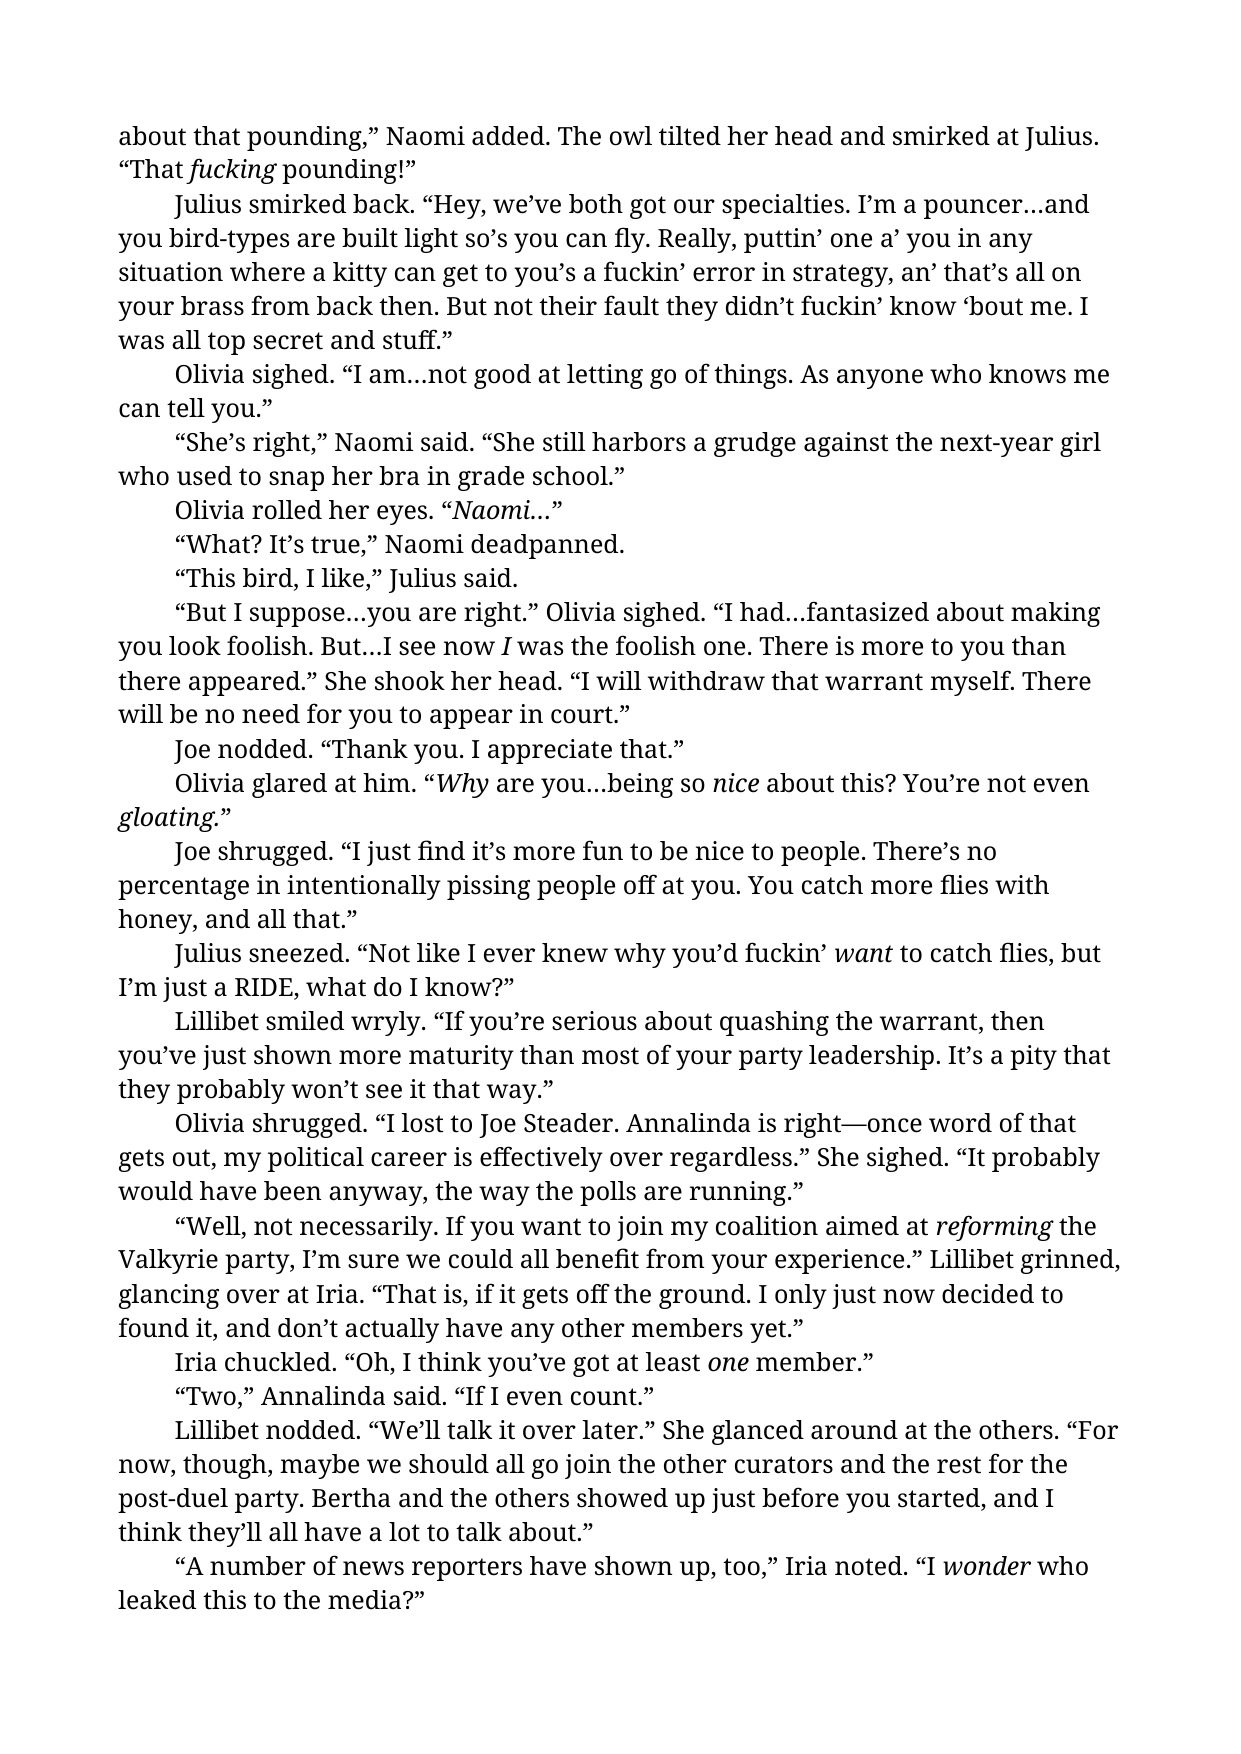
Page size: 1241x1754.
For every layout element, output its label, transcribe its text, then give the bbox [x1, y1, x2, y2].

text Lillibet smiled wryly. “If you’re serious about quashing the warrant, then you’ve just shown more maturity than most of your party leadership. It’s a pity that they probably won’t see it that way.” [118, 1004, 1122, 1106]
text about that pounding,” Naomi added. The owl tilted her head and smirked at Julius. “That fucking pounding!” [118, 118, 1122, 186]
text “This bird, I like,” Julius said. [118, 561, 1122, 595]
text “Two,” Annalinda said. “If I even count.” [118, 1378, 1122, 1412]
text Joe shrugged. “I just find it’s more fun to be nice to people. There’s no percentage in intentionally pissing people off at you. You catch more flies with honey, and all that.” [118, 833, 1122, 936]
text Joe nodded. “Thank you. I appreciate that.” [118, 731, 1122, 765]
text Iria chuckled. “Oh, I think you’ve got at least one member.” [118, 1344, 1122, 1378]
text Lillibet nodded. “We’ll talk it over later.” She glanced around at the others. “For now, though, maybe we should all go join the other curators and the rest for the post-duel party. Bertha and the others showed up just before you started, and I think they’ll all have a lot to talk about.” [118, 1412, 1122, 1549]
text “But I suppose…you are right.” Olivia sighed. “I had…fantasized about making you look foolish. But…I see now I was the foolish one. There is more to you than there appeared.” She shook her head. “I will withdraw that warrant myself. There will be no need for you to appear in court.” [118, 595, 1122, 731]
text Julius smirked back. “Hey, we’ve both got our specialties. I’m a pouncer…and you bird-types are built light so’s you can fly. Really, puttin’ one a’ you in any situation where a kitty can get to you’s a fuckin’ error in strategy, an’ that’s all on your brass from back then. But not their fault they didn’t fuckin’ know ‘bout me. I was all top secret and stuff.” [118, 186, 1122, 357]
text “She’s right,” Naomi said. “She still harbors a grudge against the next-year girl who used to snap her bra in grade school.” [118, 425, 1122, 493]
text Olivia sighed. “I am…not good at letting go of things. As anyone who knows me can tell you.” [118, 357, 1122, 425]
text Olivia glared at him. “Why are you…being so nice about this? You’re not even gloating.” [118, 765, 1122, 833]
text “What? It’s true,” Naomi deadpanned. [118, 527, 1122, 561]
text “A number of news reporters have shown up, too,” Iria noted. “I wonder who leaked this to the media?” [118, 1549, 1122, 1617]
text “Well, not necessarily. If you want to join my coalition aimed at reforming the Valkyrie party, I’m sure we could all benefit from your experience.” Lillibet grinned, glancing over at Iria. “That is, if it gets off the ground. I only just now decided to found it, and don’t actually have any other members yet.” [118, 1208, 1122, 1344]
text Julius sneezed. “Not like I ever knew why you’d fuckin’ want to catch flies, but I’m just a RIDE, what do I know?” [118, 936, 1122, 1004]
text Olivia rolled her eyes. “Naomi…” [118, 493, 1122, 527]
text Olivia shrugged. “I lost to Joe Steader. Annalinda is right—once word of that gets out, my political career is effectively over regardless.” She sighed. “It probably would have been anyway, the way the polls are running.” [118, 1106, 1122, 1208]
